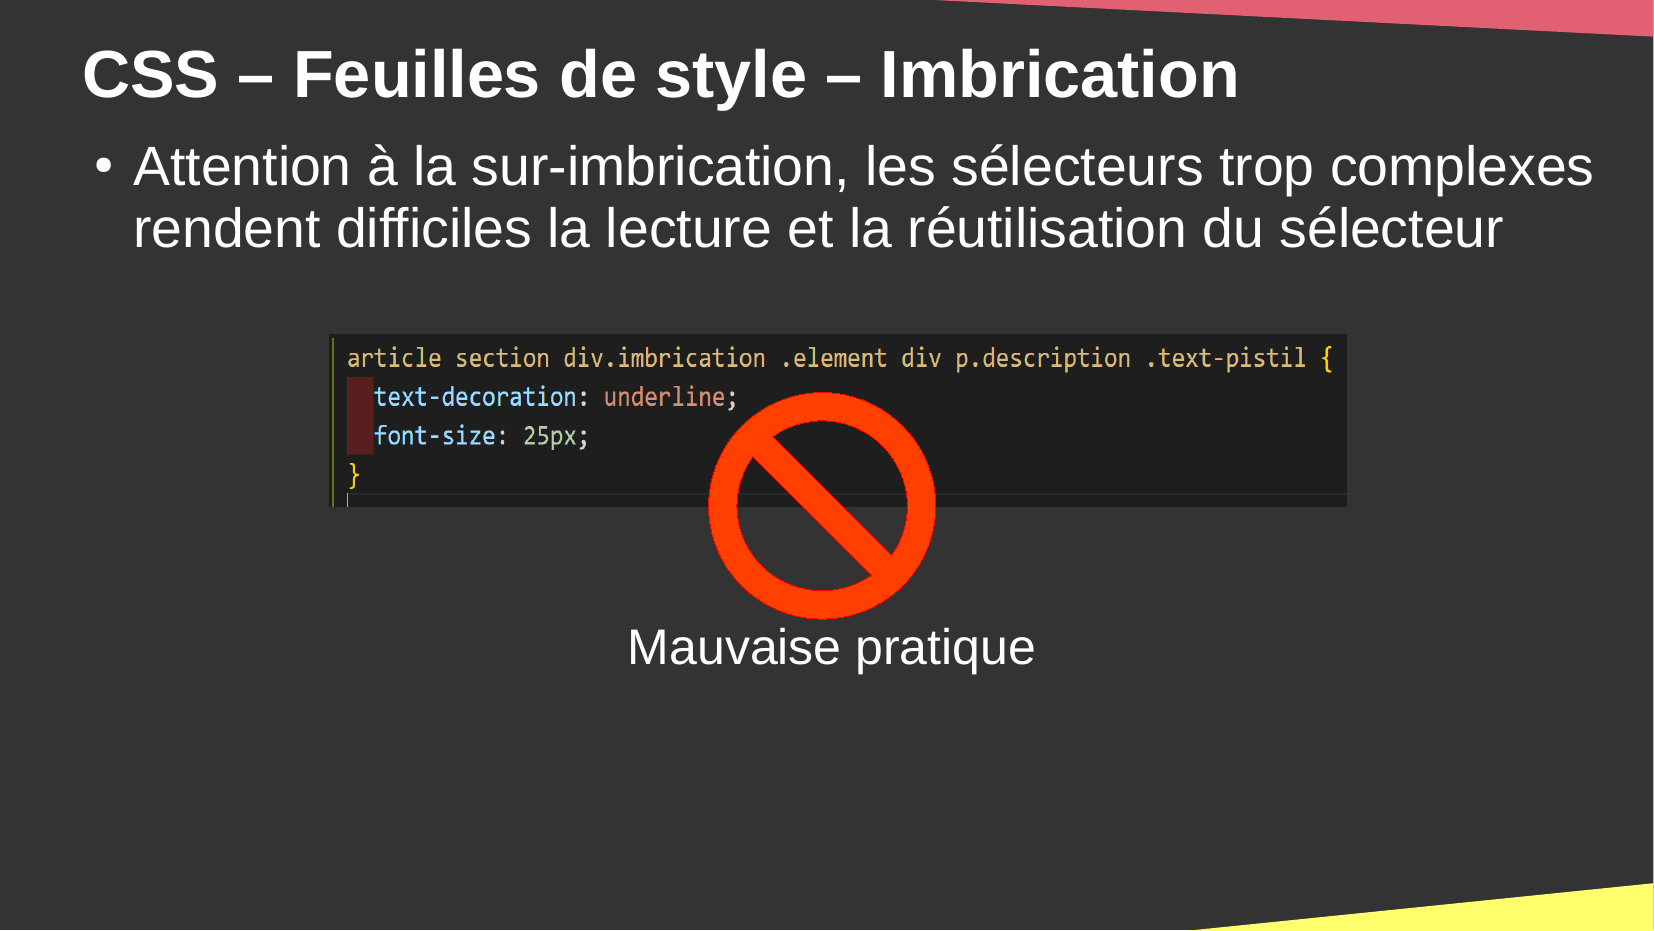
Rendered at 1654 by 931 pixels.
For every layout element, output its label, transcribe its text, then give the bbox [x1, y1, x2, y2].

title Mauvaise pratique [531, 618, 1133, 703]
text_box [933, 0, 1654, 37]
picture [774, 421, 907, 507]
text_box [1184, 883, 1654, 931]
picture [737, 458, 802, 507]
list Attention à la sur-imbrication, les sélecteurs trop complexes rendent difficiles la lecture et la réutilisation du sélecteur [80, 135, 1605, 304]
text_box [708, 392, 936, 618]
title CSS – Feuilles de style – Imbrication [82, 37, 1571, 122]
picture [329, 334, 1347, 507]
